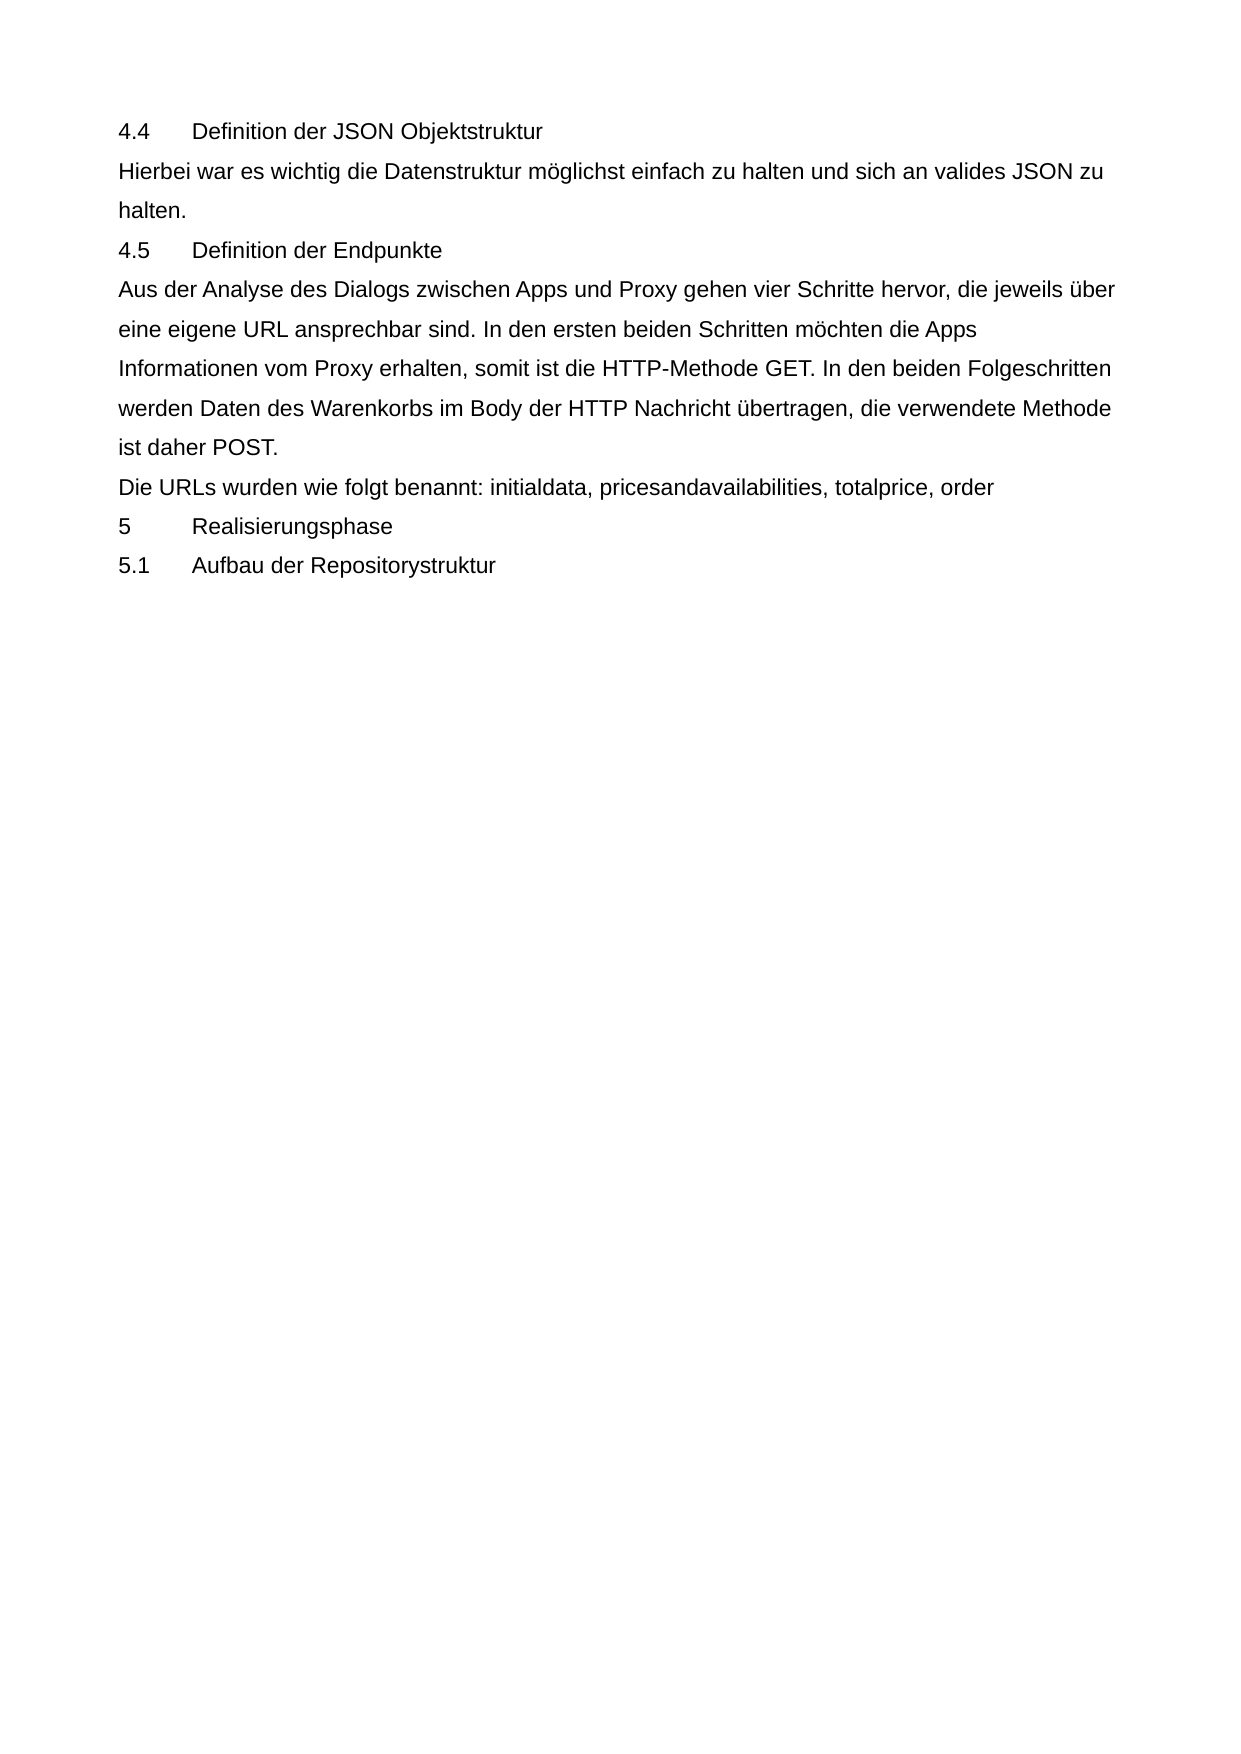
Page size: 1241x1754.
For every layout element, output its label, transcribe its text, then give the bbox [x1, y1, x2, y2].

text 5.1 Aufbau der Repositorystruktur [118, 552, 1122, 579]
text Aus der Analyse des Dialogs zwischen Apps und Proxy gehen vier Schritte hervor, die jeweils über eine eigene URL ansprechbar sind. In den ersten beiden Schritten möchten die Apps Informationen vom Proxy erhalten, somit ist die HTTP-Methode GET. In den beiden Folgeschritten werden Daten des Warenkorbs im Body der HTTP Nachricht übertragen, die verwendete Methode ist daher POST. [118, 276, 1122, 460]
text 4.5 Definition der Endpunkte [118, 237, 1122, 263]
text Die URLs wurden wie folgt benannt: initialdata, pricesandavailabilities, totalprice, order [118, 473, 1122, 500]
text Hierbei war es wichtig die Datenstruktur möglichst einfach zu halten und sich an valides JSON zu halten. [118, 158, 1122, 223]
text 4.4 Definition der JSON Objektstruktur [118, 118, 1122, 144]
text 5 Realisierungsphase [118, 513, 1122, 539]
